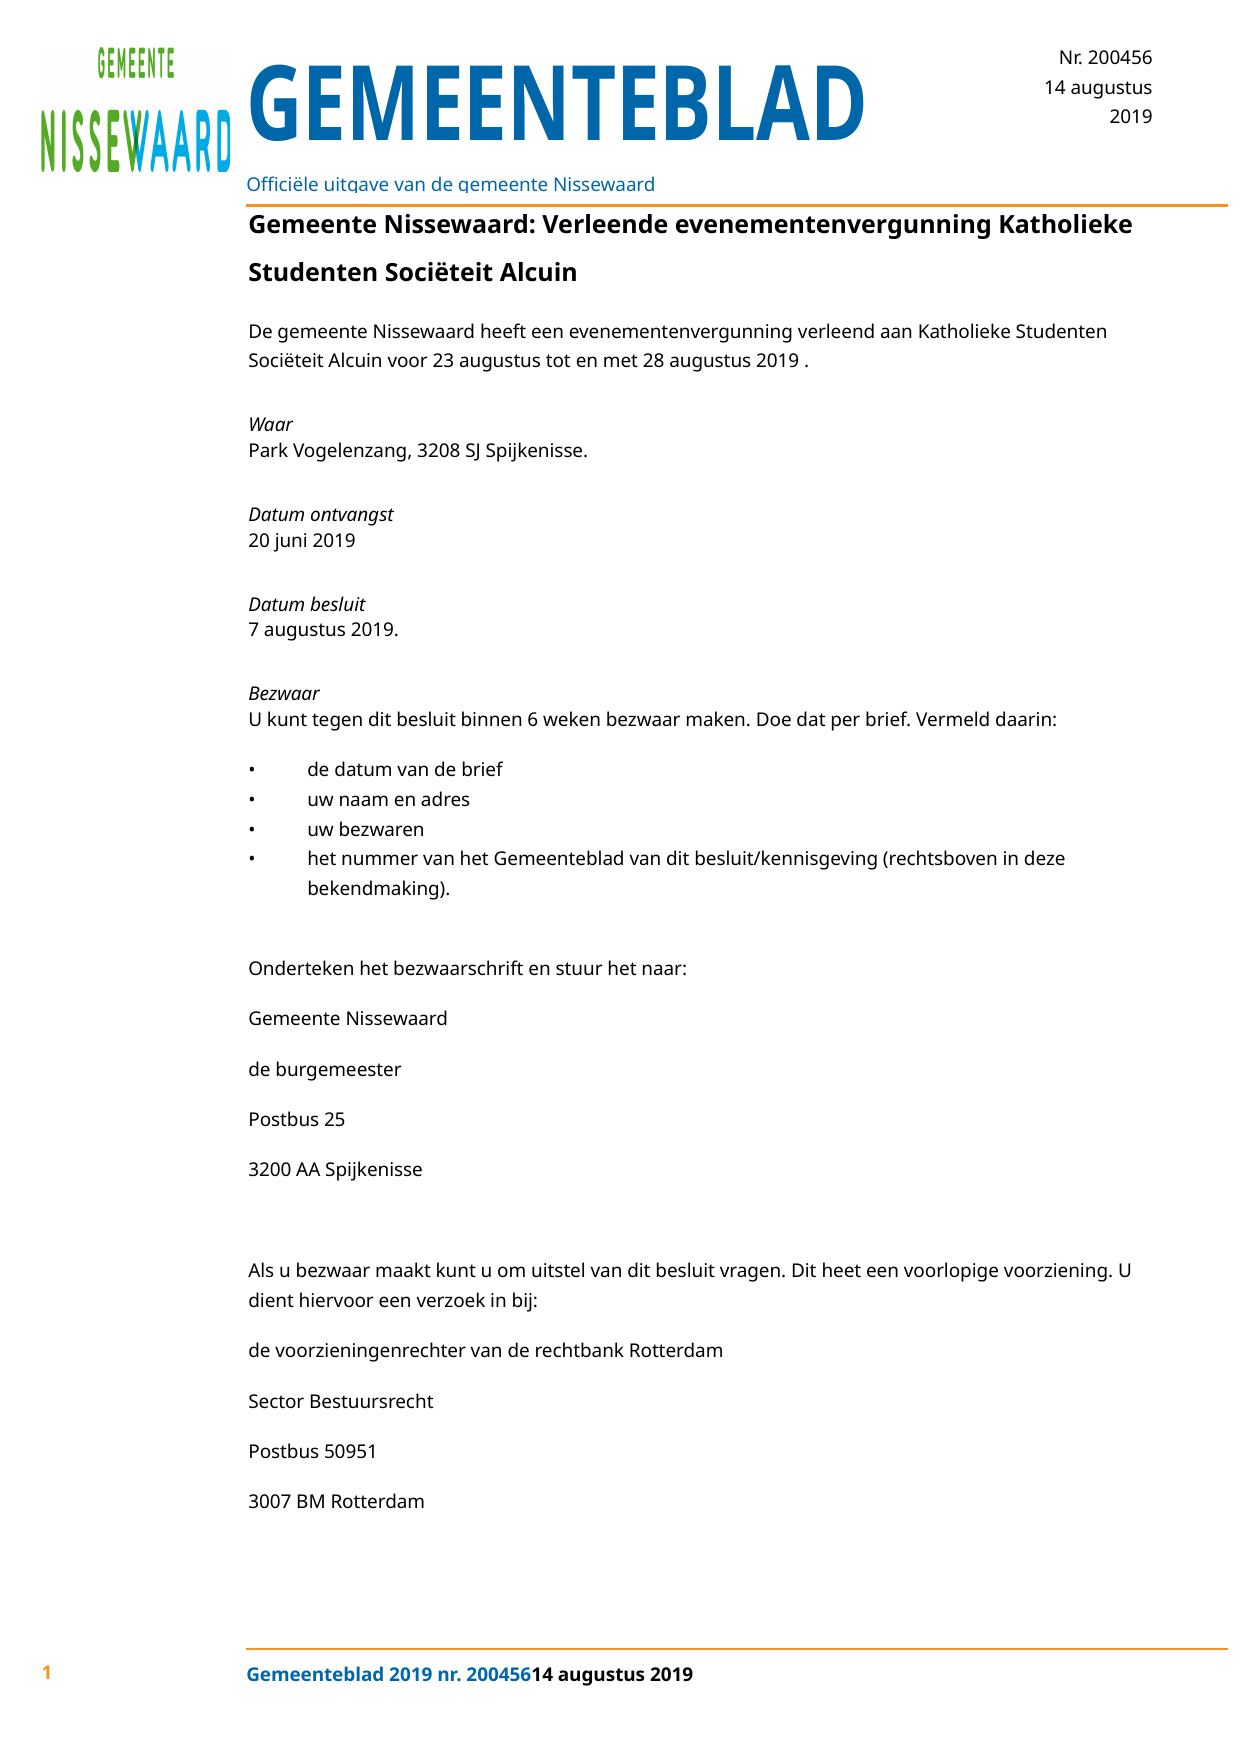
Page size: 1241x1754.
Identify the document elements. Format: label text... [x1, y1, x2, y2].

list uw naam en adres [248, 786, 1152, 812]
text Datum ontvangst [248, 501, 1152, 527]
picture [200, 151, 206, 172]
text Gemeente Nissewaard [248, 1005, 1152, 1031]
text Als u bezwaar maakt kunt u om uitstel van dit besluit vragen. Dit heet een voorlopige voorziening. U dient hiervoor een verzoek in bij: [248, 1257, 1152, 1313]
text de burgemeester [248, 1056, 1152, 1082]
text 7 augustus 2019. [248, 617, 1152, 642]
text Bezwaar [248, 681, 1152, 706]
picture [222, 122, 227, 160]
text U kunt tegen dit besluit binnen 6 weken bezwaar maken. Doe dat per brief. Vermeld daarin: [248, 706, 1152, 732]
list het nummer van het Gemeenteblad van dit besluit/kennisgeving (rechtsboven in deze bekendmaking). [248, 845, 1152, 901]
picture [154, 157, 165, 172]
text Postbus 50951 [248, 1438, 1152, 1464]
picture [176, 157, 187, 172]
text Postbus 25 [248, 1106, 1152, 1132]
text de voorzieningenrechter van de rechtbank Rotterdam [248, 1337, 1152, 1363]
text De gemeente Nissewaard heeft een evenementenvergunning verleend aan Katholieke Studenten Sociëteit Alcuin voor 23 augustus tot en met 28 augustus 2019 . [248, 318, 1152, 373]
text Onderteken het bezwaarschrift en stuur het naar: [248, 955, 1152, 981]
text Gemeente Nissewaard: Verleende evenementenvergunning Katholieke Studenten Sociëteit Alcuin [248, 207, 1152, 288]
picture [201, 122, 206, 138]
text Sector Bestuursrecht [248, 1388, 1152, 1414]
list uw bezwaren [248, 816, 1152, 842]
text 3007 BM Rotterdam [248, 1489, 1152, 1514]
text 20 juni 2019 [248, 527, 1152, 553]
text Park Vogelenzang, 3208 SJ Spijkenisse. [248, 437, 1152, 463]
picture [41, 47, 231, 172]
text Waar [248, 411, 1152, 437]
list de datum van de brief [248, 757, 1152, 782]
text 3200 AA Spijkenisse [248, 1157, 1152, 1182]
text Datum besluit [248, 591, 1152, 617]
